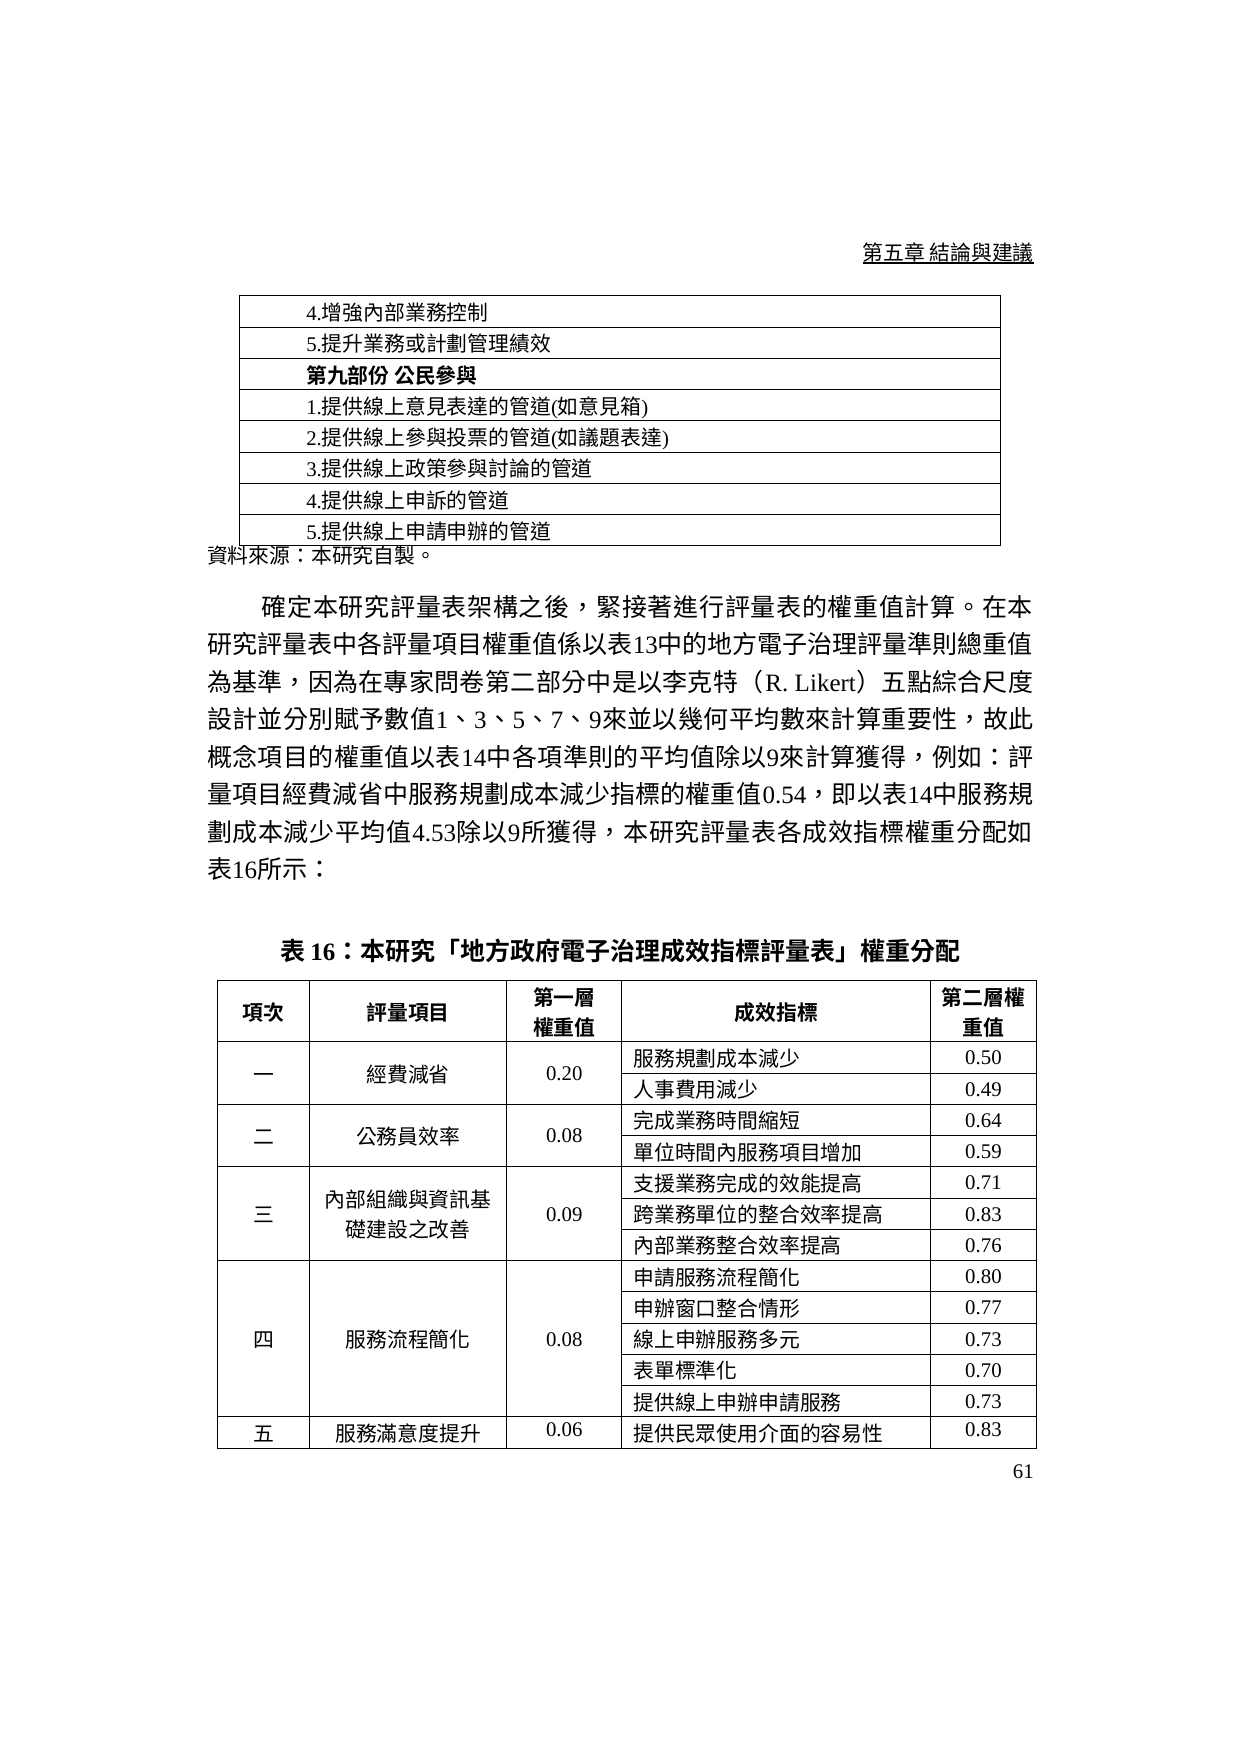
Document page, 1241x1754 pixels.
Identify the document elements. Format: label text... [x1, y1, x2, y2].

table_cell 5.提升業務或計劃管理績效 [240, 328, 1000, 358]
table_cell 0.08 [507, 1261, 621, 1416]
table_cell 服務流程簡化 [310, 1261, 506, 1416]
table_header 第一層 權重值 [507, 981, 621, 1041]
table_header 第二層權重值 [931, 981, 1036, 1041]
text 表16：本研究「地方政府電子治理成效指標評量表」權重分配 [207, 930, 1033, 967]
table_cell 0.80 [931, 1261, 1036, 1291]
table_cell 0.49 [931, 1074, 1036, 1104]
table_cell 0.76 [931, 1230, 1036, 1260]
table_cell 申請服務流程簡化 [622, 1261, 930, 1291]
table_cell 4.增強內部業務控制 [240, 296, 1000, 327]
table_cell 三 [218, 1167, 309, 1260]
table_cell 完成業務時間縮短 [622, 1105, 930, 1135]
table_cell 0.06 [507, 1417, 621, 1447]
table_cell 0.73 [931, 1386, 1036, 1416]
table_cell 4.提供線上申訴的管道 [240, 484, 1000, 514]
table_cell 單位時間內服務項目增加 [622, 1136, 930, 1166]
table_cell 0.50 [931, 1042, 1036, 1072]
table_cell 服務滿意度提升 [310, 1417, 506, 1447]
table_cell 四 [218, 1261, 309, 1416]
table_cell 2.提供線上參與投票的管道(如議題表達) [240, 421, 1000, 452]
text 確定本研究評量表架構之後，緊接著進行評量表的權重值計算。在本研究評量表中各評量項目權重值係以表13中的地方電子治理評量準則總重值為基準，因為在專家問卷第二部分中是以李克特（R. Likert）五點綜合尺度設計並分別賦予數值1、3、5、7、9來並以幾何平均數來計算重要性，故此概念項目的權重值以表14中各項準則的平均值除以9來計算獲得，例如：評量項目經費減省中服務規劃成本減少指標的權重值0.54，即以表14中服務規劃成本減少平均值4.53除以9所獲得，本研究評量表各成效指標權重分配如表16所示： [207, 586, 1033, 886]
table_cell 提供線上申辦申請服務 [622, 1386, 930, 1416]
table_header 評量項目 [310, 981, 506, 1041]
table_cell 0.70 [931, 1355, 1036, 1385]
table_cell 內部業務整合效率提高 [622, 1230, 930, 1260]
table_header 成效指標 [622, 981, 930, 1041]
table_cell 3.提供線上政策參與討論的管道 [240, 453, 1000, 483]
table_cell 0.71 [931, 1167, 1036, 1197]
table_cell 0.64 [931, 1105, 1036, 1135]
table_cell 0.09 [507, 1167, 621, 1260]
table_cell 申辦窗口整合情形 [622, 1292, 930, 1322]
table_header 項次 [218, 981, 309, 1041]
table_cell 表單標準化 [622, 1355, 930, 1385]
table_cell 0.20 [507, 1042, 621, 1104]
table_cell 線上申辦服務多元 [622, 1324, 930, 1354]
text 資料來源：本研究自製。 [207, 546, 1033, 567]
table_cell 經費減省 [310, 1042, 506, 1104]
table_cell 二 [218, 1105, 309, 1166]
table_cell 支援業務完成的效能提高 [622, 1167, 930, 1197]
table_cell 0.08 [507, 1105, 621, 1166]
table_cell 5.提供線上申請申辦的管道 [240, 515, 1000, 545]
table_cell 公務員效率 [310, 1105, 506, 1166]
table_cell 跨業務單位的整合效率提高 [622, 1199, 930, 1229]
table_cell 0.77 [931, 1292, 1036, 1322]
table_cell 0.73 [931, 1324, 1036, 1354]
table_cell 0.83 [931, 1417, 1036, 1447]
table_cell 人事費用減少 [622, 1074, 930, 1104]
table_cell 服務規劃成本減少 [622, 1042, 930, 1072]
table_cell 0.59 [931, 1136, 1036, 1166]
table_cell 五 [218, 1417, 309, 1447]
table_cell 第九部份 公民參與 [240, 359, 1000, 389]
table_cell 1.提供線上意見表達的管道(如意見箱) [240, 390, 1000, 420]
table_cell 內部組織與資訊基礎建設之改善 [310, 1167, 506, 1260]
table_cell 一 [218, 1042, 309, 1104]
table_cell 提供民眾使用介面的容易性 [622, 1417, 930, 1447]
table_cell 0.83 [931, 1199, 1036, 1229]
